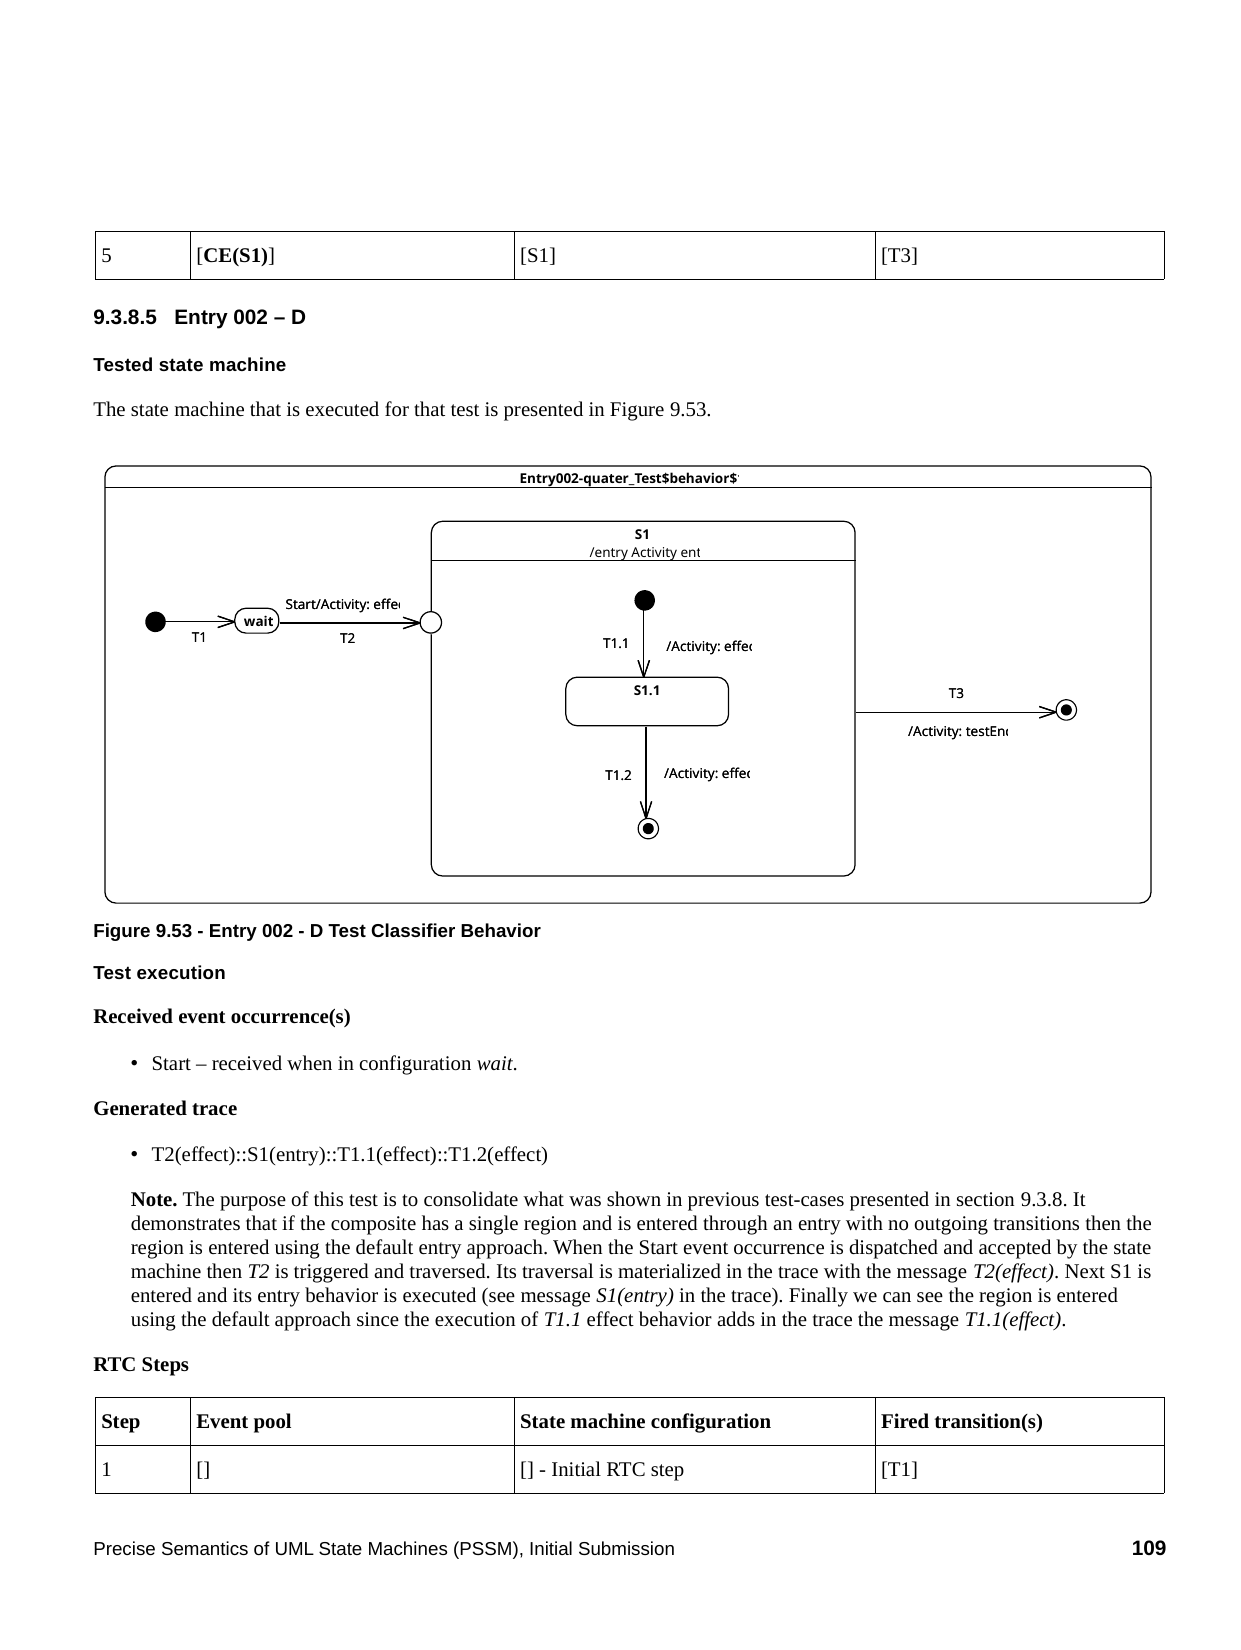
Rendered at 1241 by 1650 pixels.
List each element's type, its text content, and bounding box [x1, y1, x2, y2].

table_cell [CE(S1)] [191, 232, 514, 279]
subtitle Test execution [93, 941, 1164, 983]
table_cell 1 [96, 1446, 190, 1493]
table_header State machine configuration [515, 1398, 875, 1445]
list T2(effect)::S1(entry)::T1.1(effect)::T1.2(effect) [131, 1141, 1164, 1166]
text Note. The purpose of this test is to consolidate what was shown in previous test-cases presented in section 9.3.8. It demonstrates that if the composite has a single region and is entered through an entry with no outgoing transitions then the region is entered using the default entry approach. When the Start event occurrence is dispatched and accepted by the state machine then T2 is triggered and traversed. Its traversal is materialized in the trace with the message T2(effect). Next S1 is entered and its entry behavior is executed (see message S1(entry) in the trace). Finally we can see the region is entered using the default approach since the execution of T1.1 effect behavior adds in the trace the message T1.1(effect). [131, 1187, 1164, 1331]
subtitle [93, 442, 1164, 454]
text Figure 9.53 - Entry 002 - D Test Classifier Behavior [93, 454, 1164, 941]
table_cell [] [191, 1446, 514, 1493]
text Generated trace [93, 1096, 1164, 1119]
subtitle Tested state machine [93, 354, 1164, 375]
table_cell 5 [96, 232, 190, 279]
list Start – received when in configuration wait. [131, 1049, 1164, 1074]
text RTC Steps [93, 1352, 1164, 1376]
text Received event occurrence(s) [93, 1004, 1164, 1028]
subtitle Entry 002 – D [93, 304, 1164, 329]
table_header Event pool [191, 1398, 514, 1445]
table_cell [T1] [876, 1446, 1164, 1493]
text The state machine that is executed for that test is presented in Figure 9.53. [93, 396, 1164, 421]
table_header Fired transition(s) [876, 1398, 1164, 1445]
table_header Step [96, 1398, 190, 1445]
table_cell [] - Initial RTC step [515, 1446, 875, 1493]
table_cell [T3] [876, 232, 1164, 279]
table_cell [S1] [515, 232, 875, 279]
